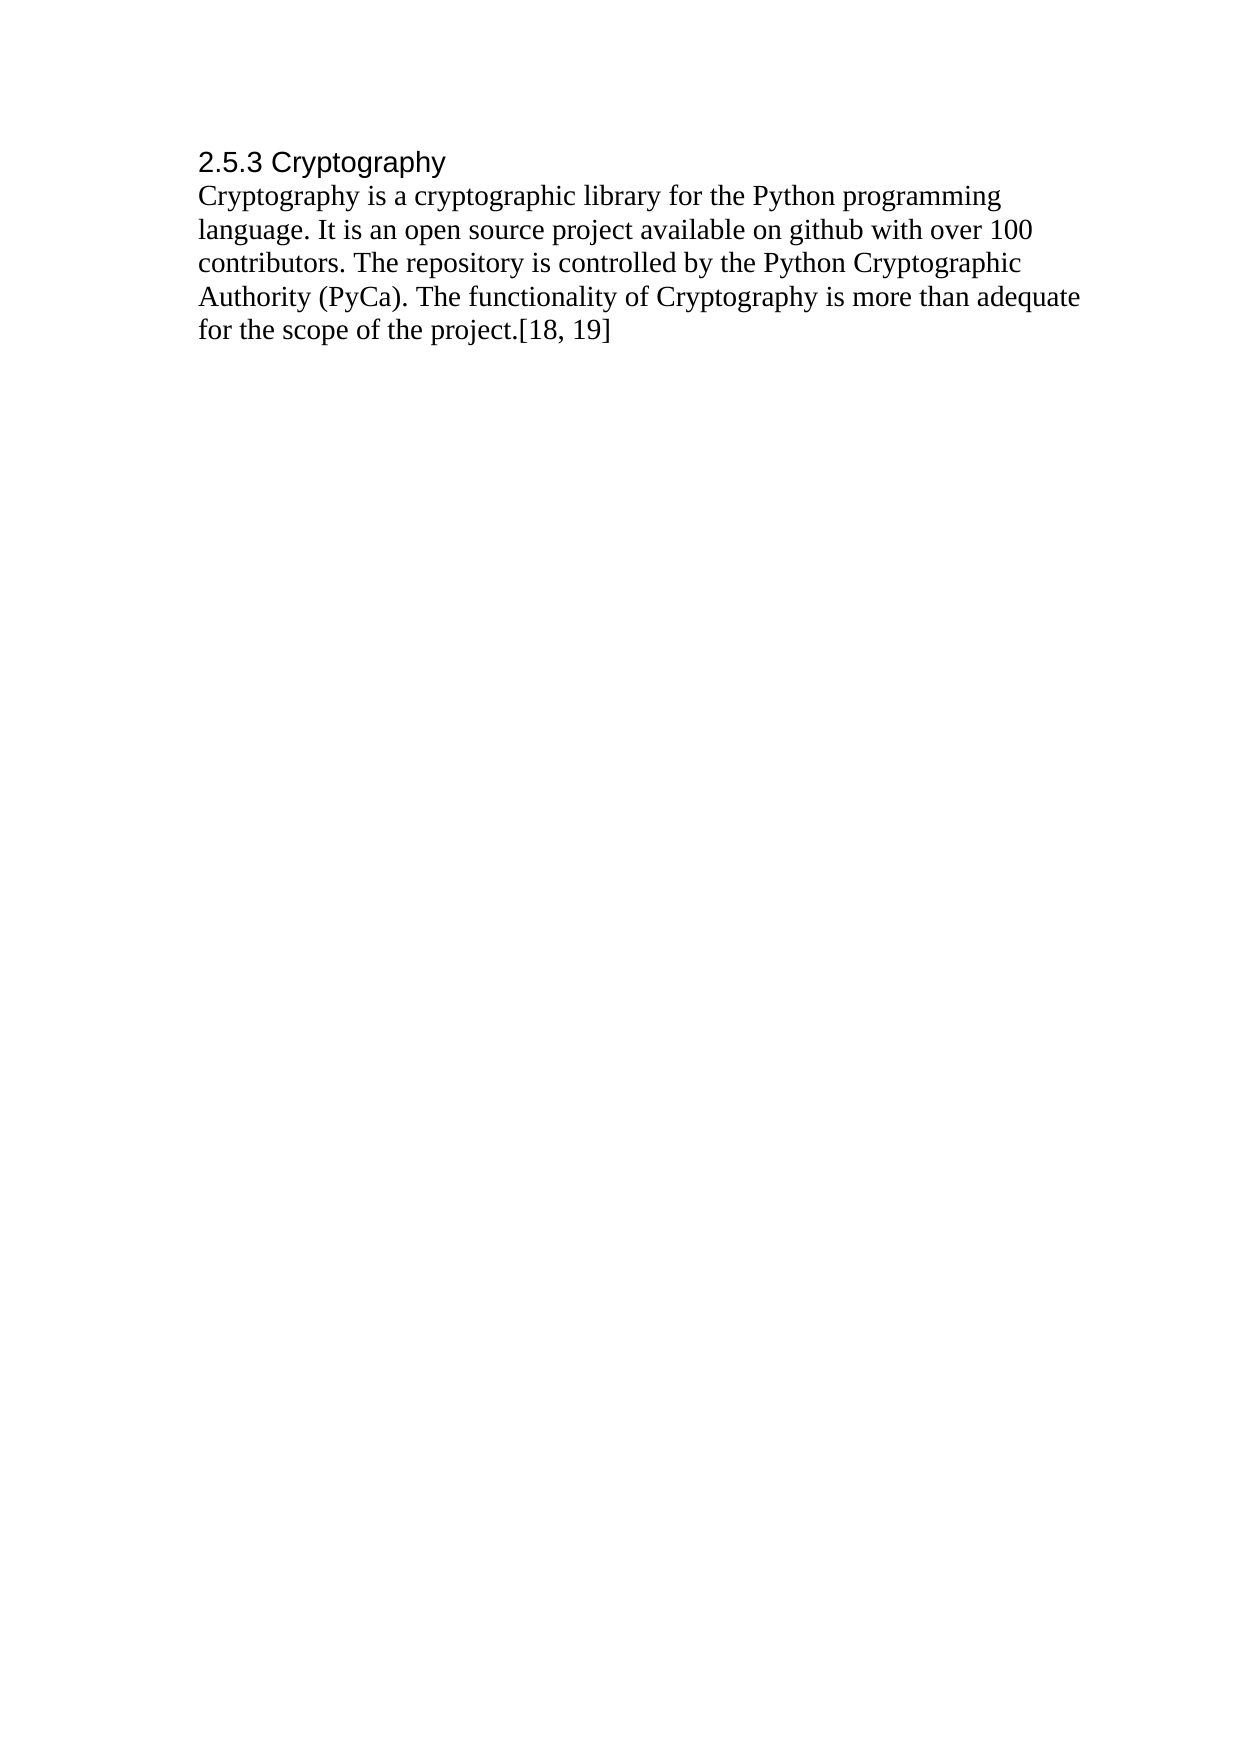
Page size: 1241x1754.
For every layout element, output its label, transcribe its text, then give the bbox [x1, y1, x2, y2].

subtitle Cryptography [198, 145, 1119, 178]
text Cryptography is a cryptographic library for the Python programming language. It is an open source project available on github with over 100 contributors. The repository is controlled by the Python Cryptographic Authority (PyCa). The functionality of Cryptography is more than adequate for the scope of the project.[18, 19] [198, 178, 1119, 346]
